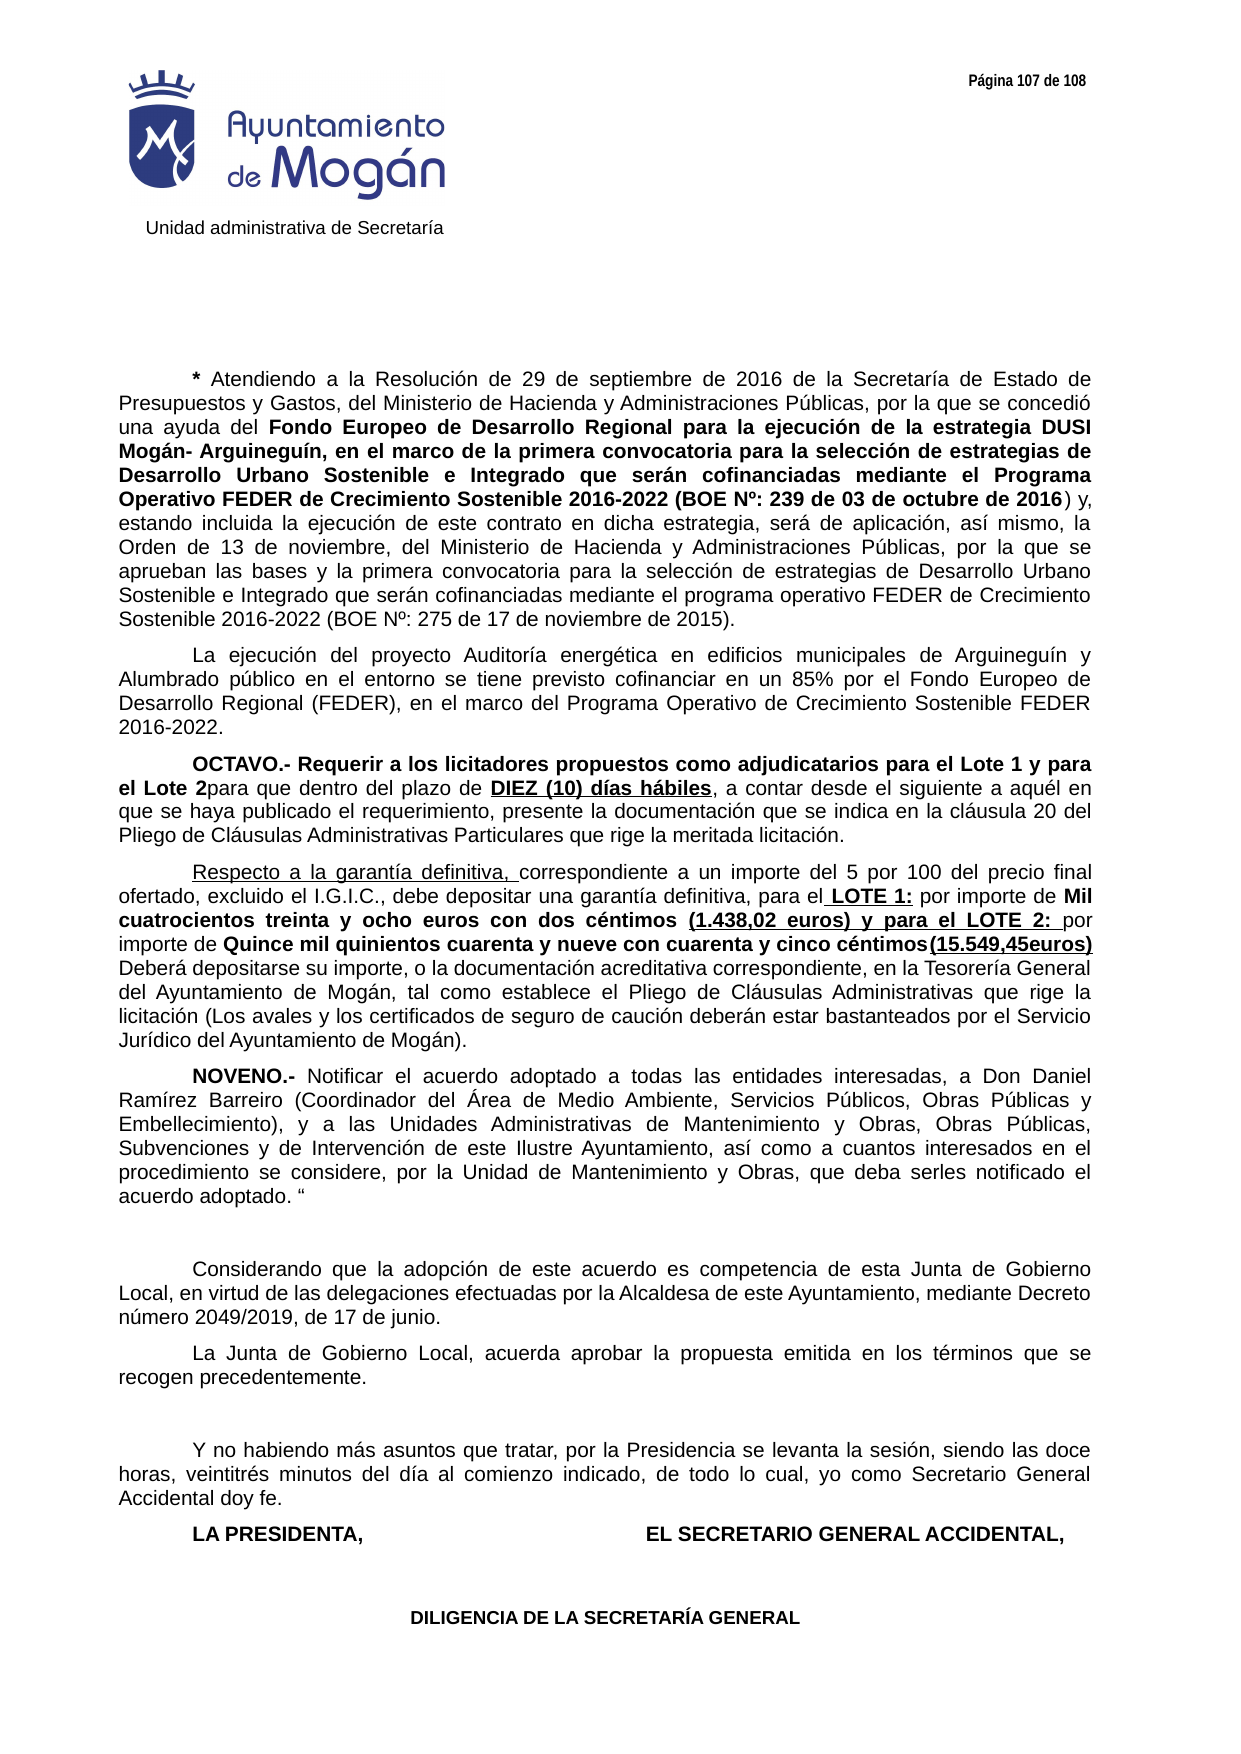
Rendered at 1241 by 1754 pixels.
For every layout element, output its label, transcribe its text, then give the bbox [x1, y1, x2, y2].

text * Atendiendo a la Resolución de 29 de septiembre de 2016 de la Secretaría de Estado de Presupuestos y Gastos, del Ministerio de Hacienda y Administraciones Públicas, por la que se concedió una ayuda del Fondo Europeo de Desarrollo Regional para la ejecución de la estrategia DUSI Mogán- Arguineguín, en el marco de la primera convocatoria para la selección de estrategias de Desarrollo Urbano Sostenible e Integrado que serán cofinanciadas mediante el Programa Operativo FEDER de Crecimiento Sostenible 2016-2022 (BOE Nº: 239 de 03 de octubre de 2016) y, estando incluida la ejecución de este contrato en dicha estrategia, será de aplicación, así mismo, la Orden de 13 de noviembre, del Ministerio de Hacienda y Administraciones Públicas, por la que se aprueban las bases y la primera convocatoria para la selección de estrategias de Desarrollo Urbano Sostenible e Integrado que serán cofinanciadas mediante el programa operativo FEDER de Crecimiento Sostenible 2016-2022 (BOE Nº: 275 de 17 de noviembre de 2015). [118, 367, 1092, 631]
text Y no habiendo más asuntos que tratar, por la Presidencia se levanta la sesión, siendo las doce horas, veintitrés minutos del día al comienzo indicado, de todo lo cual, yo como Secretario General Accidental doy fe. [118, 1438, 1092, 1510]
text NOVENO.- Notificar el acuerdo adoptado a todas las entidades interesadas, a Don Daniel Ramírez Barreiro (Coordinador del Área de Medio Ambiente, Servicios Públicos, Obras Públicas y Embellecimiento), y a las Unidades Administrativas de Mantenimiento y Obras, Obras Públicas, Subvenciones y de Intervención de este Ilustre Ayuntamiento, así como a cuantos interesados en el procedimiento se considere, por la Unidad de Mantenimiento y Obras, que deba serles notificado el acuerdo adoptado. “ [118, 1064, 1092, 1208]
text La ejecución del proyecto Auditoría energética en edificios municipales de Arguineguín y Alumbrado público en el entorno se tiene previsto cofinanciar en un 85% por el Fondo Europeo de Desarrollo Regional (FEDER), en el marco del Programa Operativo de Crecimiento Sostenible FEDER 2016-2022. [118, 643, 1092, 739]
text OCTAVO.- Requerir a los licitadores propuestos como adjudicatarios para el Lote 1 y para el Lote 2para que dentro del plazo de DIEZ (10) días hábiles, a contar desde el siguiente a aquél en que se haya publicado el requerimiento, presente la documentación que se indica en la cláusula 20 del Pliego de Cláusulas Administrativas Particulares que rige la meritada licitación. [118, 751, 1092, 847]
text Respecto a la garantía definitiva, correspondiente a un importe del 5 por 100 del precio final ofertado, excluido el I.G.I.C., debe depositar una garantía definitiva, para el LOTE 1: por importe de Mil cuatrocientos treinta y ocho euros con dos céntimos (1.438,02 euros) y para el LOTE 2: por importe de Quince mil quinientos cuarenta y nueve con cuarenta y cinco céntimos(15.549,45euros) Deberá depositarse su importe, o la documentación acreditativa correspondiente, en la Tesorería General del Ayuntamiento de Mogán, tal como establece el Pliego de Cláusulas Administrativas que rige la licitación (Los avales y los certificados de seguro de caución deberán estar bastanteados por el Servicio Jurídico del Ayuntamiento de Mogán). [118, 860, 1092, 1051]
text Considerando que la adopción de este acuerdo es competencia de esta Junta de Gobierno Local, en virtud de las delegaciones efectuadas por la Alcaldesa de este Ayuntamiento, mediante Decreto número 2049/2019, de 17 de junio. [118, 1257, 1092, 1328]
text La Junta de Gobierno Local, acuerda aprobar la propuesta emitida en los términos que se recogen precedentemente. [118, 1341, 1092, 1389]
text DILIGENCIA DE LA SECRETARÍA GENERAL [118, 1607, 1092, 1628]
text LA PRESIDENTA, EL SECRETARIO GENERAL ACCIDENTAL, [118, 1522, 1092, 1546]
picture [128, 70, 445, 206]
